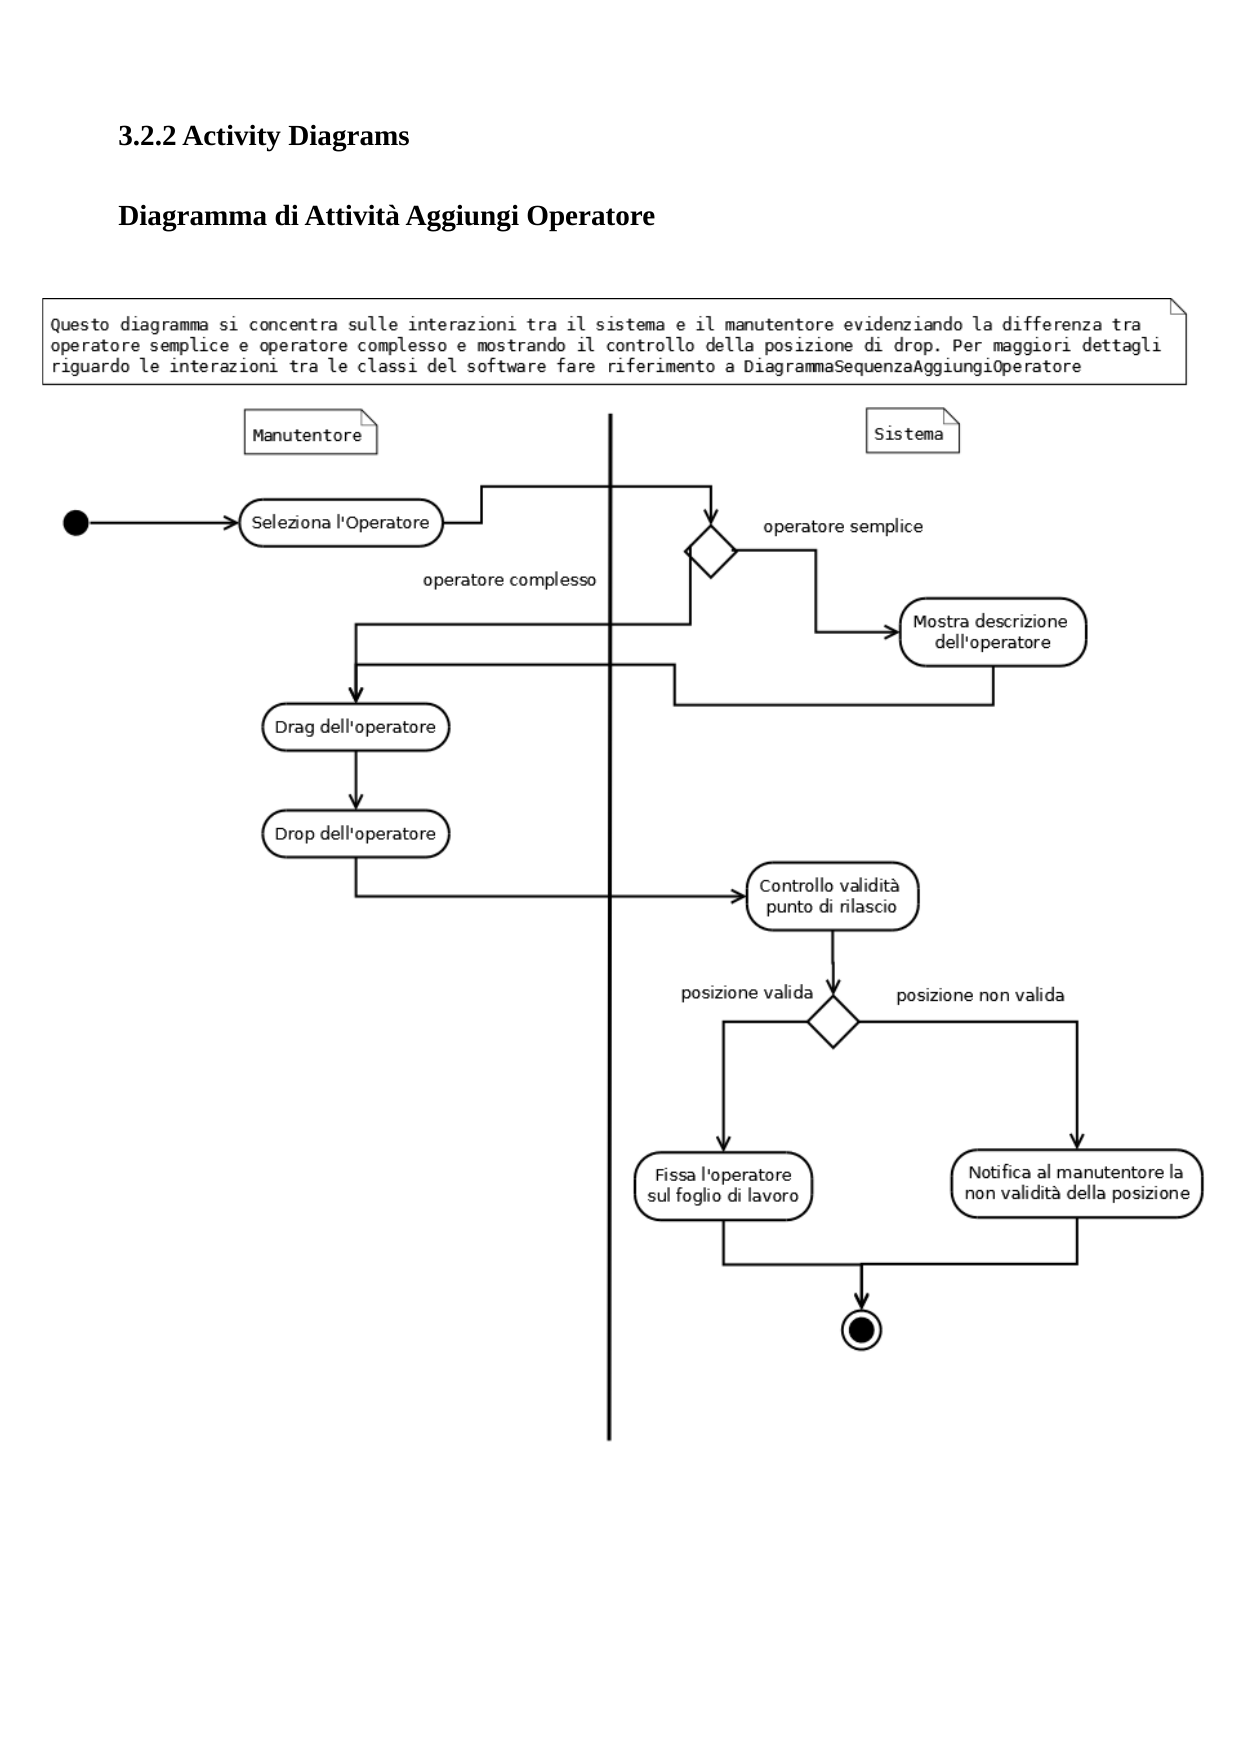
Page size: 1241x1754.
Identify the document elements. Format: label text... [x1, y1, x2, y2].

text 3.2.2 Activity Diagrams Diagramma di Attività Aggiungi Operatore [118, 118, 1122, 298]
text [118, 1444, 1122, 1472]
